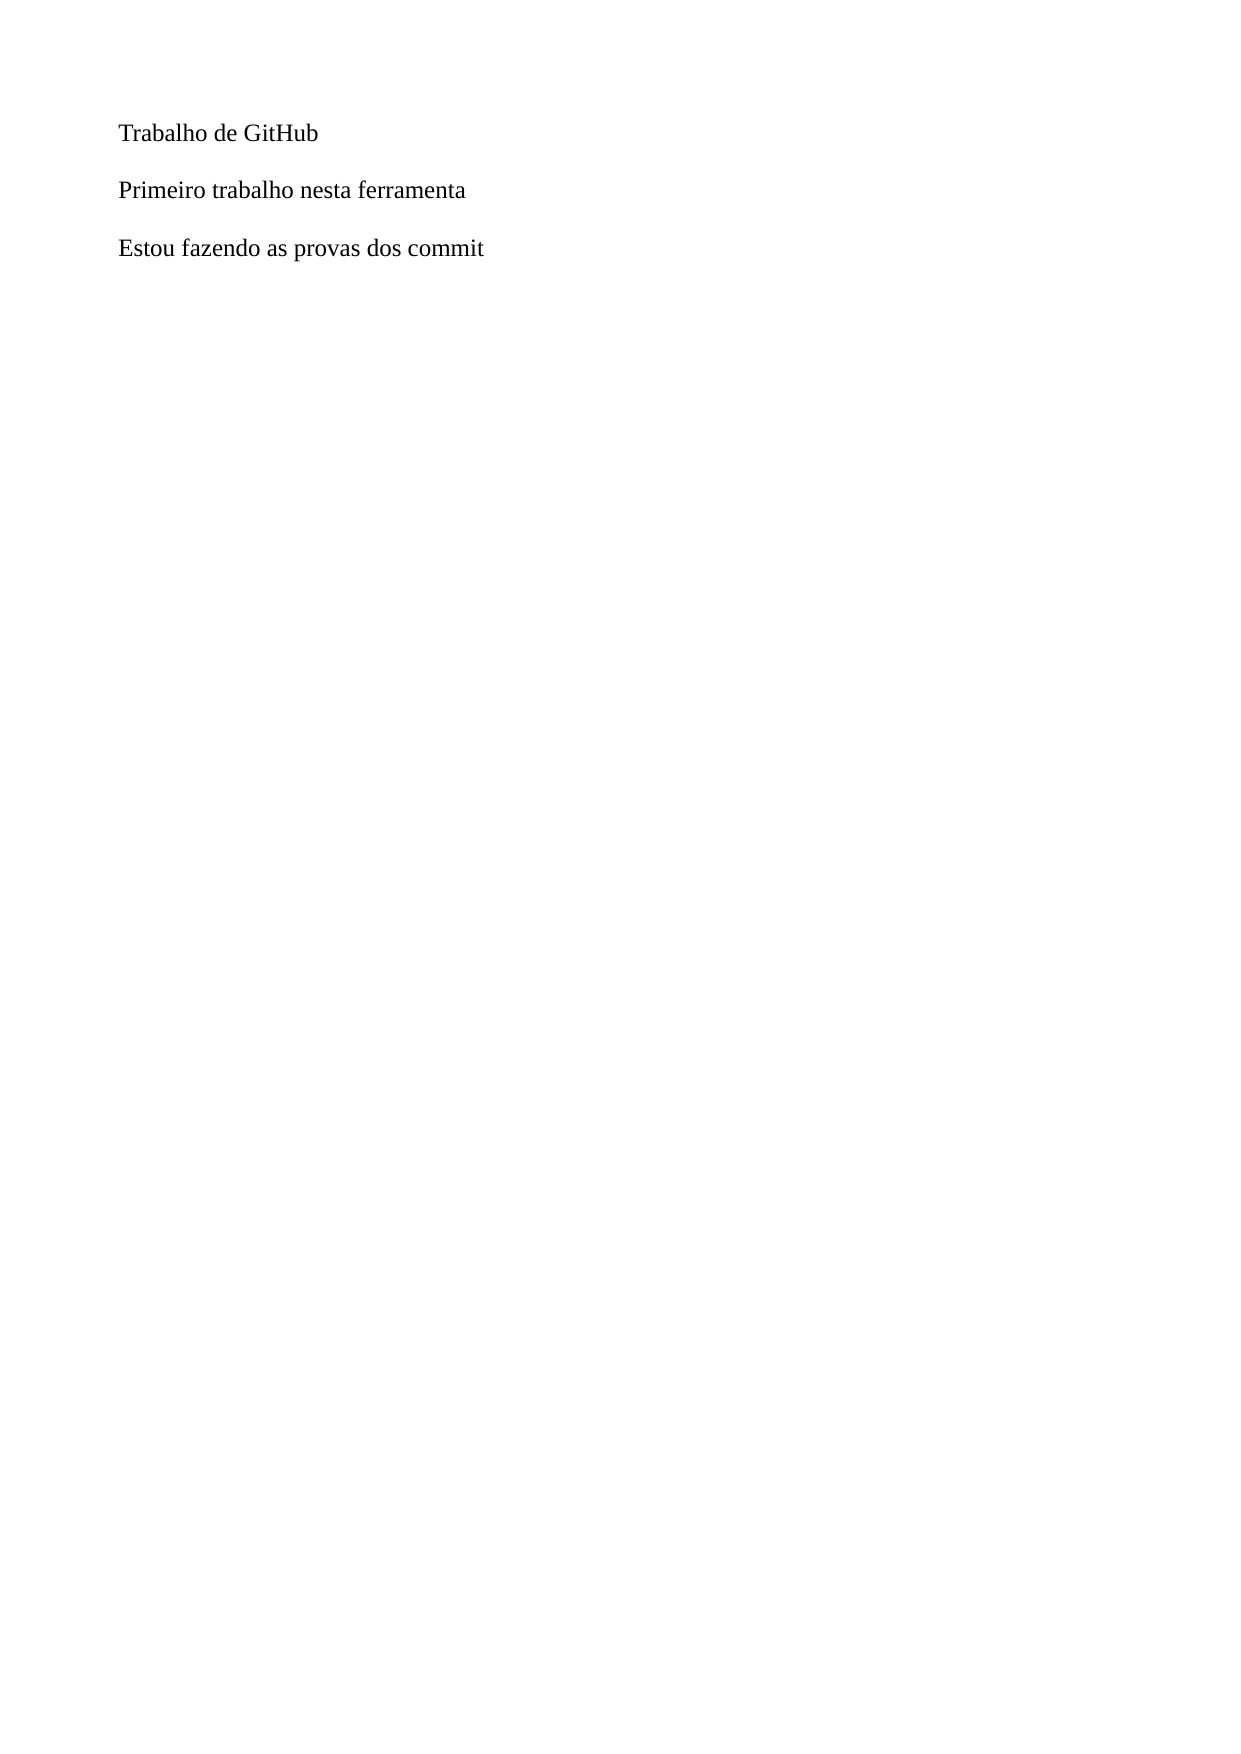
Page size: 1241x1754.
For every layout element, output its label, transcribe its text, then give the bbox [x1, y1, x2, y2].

text Primeiro trabalho nesta ferramenta [118, 176, 1122, 204]
text Estou fazendo as provas dos commit [118, 233, 1122, 262]
text Trabalho de GitHub [118, 118, 1122, 147]
